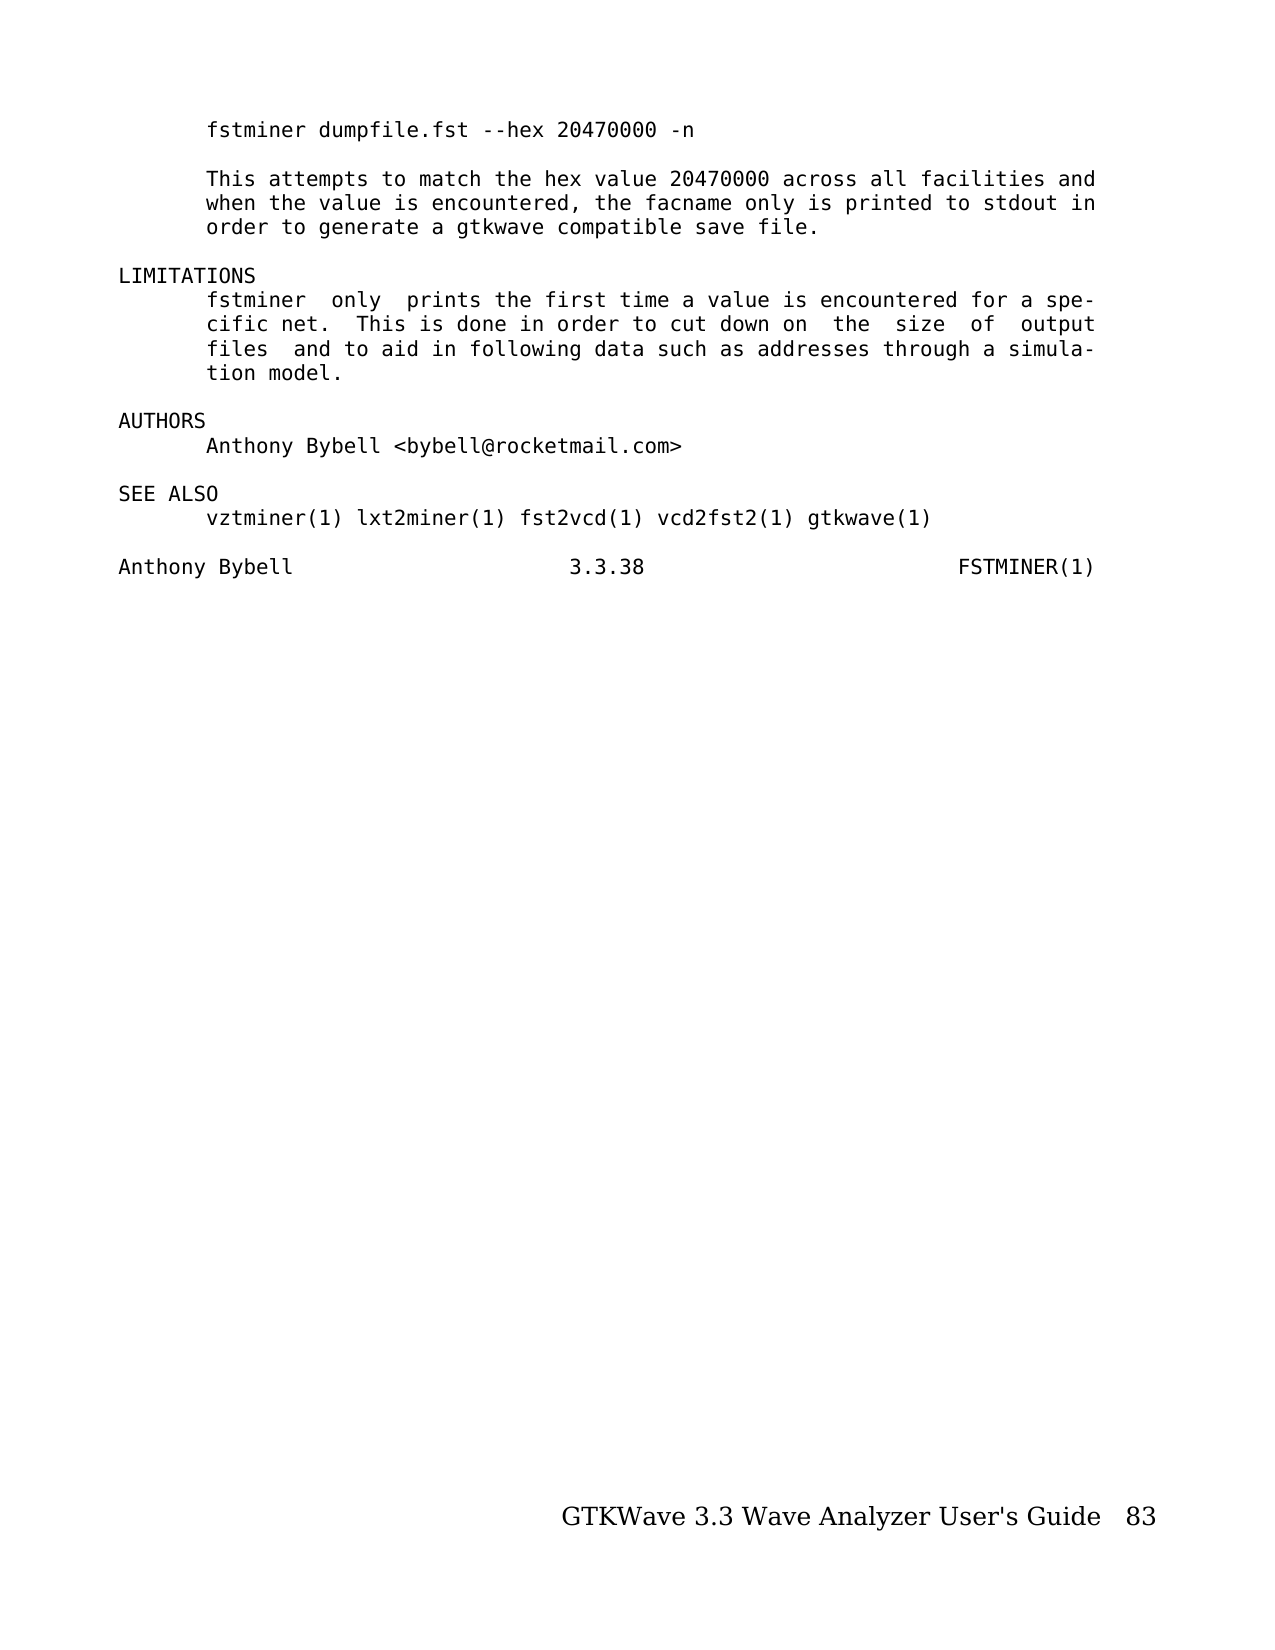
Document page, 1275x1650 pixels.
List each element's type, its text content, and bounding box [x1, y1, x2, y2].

text LIMITATIONS [118, 264, 1157, 288]
text files and to aid in following data such as addresses through a simula- [118, 337, 1157, 361]
text fstminer only prints the first time a value is encountered for a spe- [118, 288, 1157, 312]
text Anthony Bybell 3.3.38 FSTMINER(1) [118, 555, 1157, 579]
text cific net. This is done in order to cut down on the size of output [118, 312, 1157, 337]
text Anthony Bybell <bybell@rocketmail.com> [118, 434, 1157, 458]
text This attempts to match the hex value 20470000 across all facilities and [118, 167, 1157, 191]
text when the value is encountered, the facname only is printed to stdout in [118, 191, 1157, 215]
text AUTHORS [118, 409, 1157, 434]
text SEE ALSO [118, 482, 1157, 506]
text vztminer(1) lxt2miner(1) fst2vcd(1) vcd2fst2(1) gtkwave(1) [118, 506, 1157, 531]
text order to generate a gtkwave compatible save file. [118, 215, 1157, 239]
text tion model. [118, 361, 1157, 385]
text fstminer dumpfile.fst --hex 20470000 -n [118, 118, 1157, 142]
